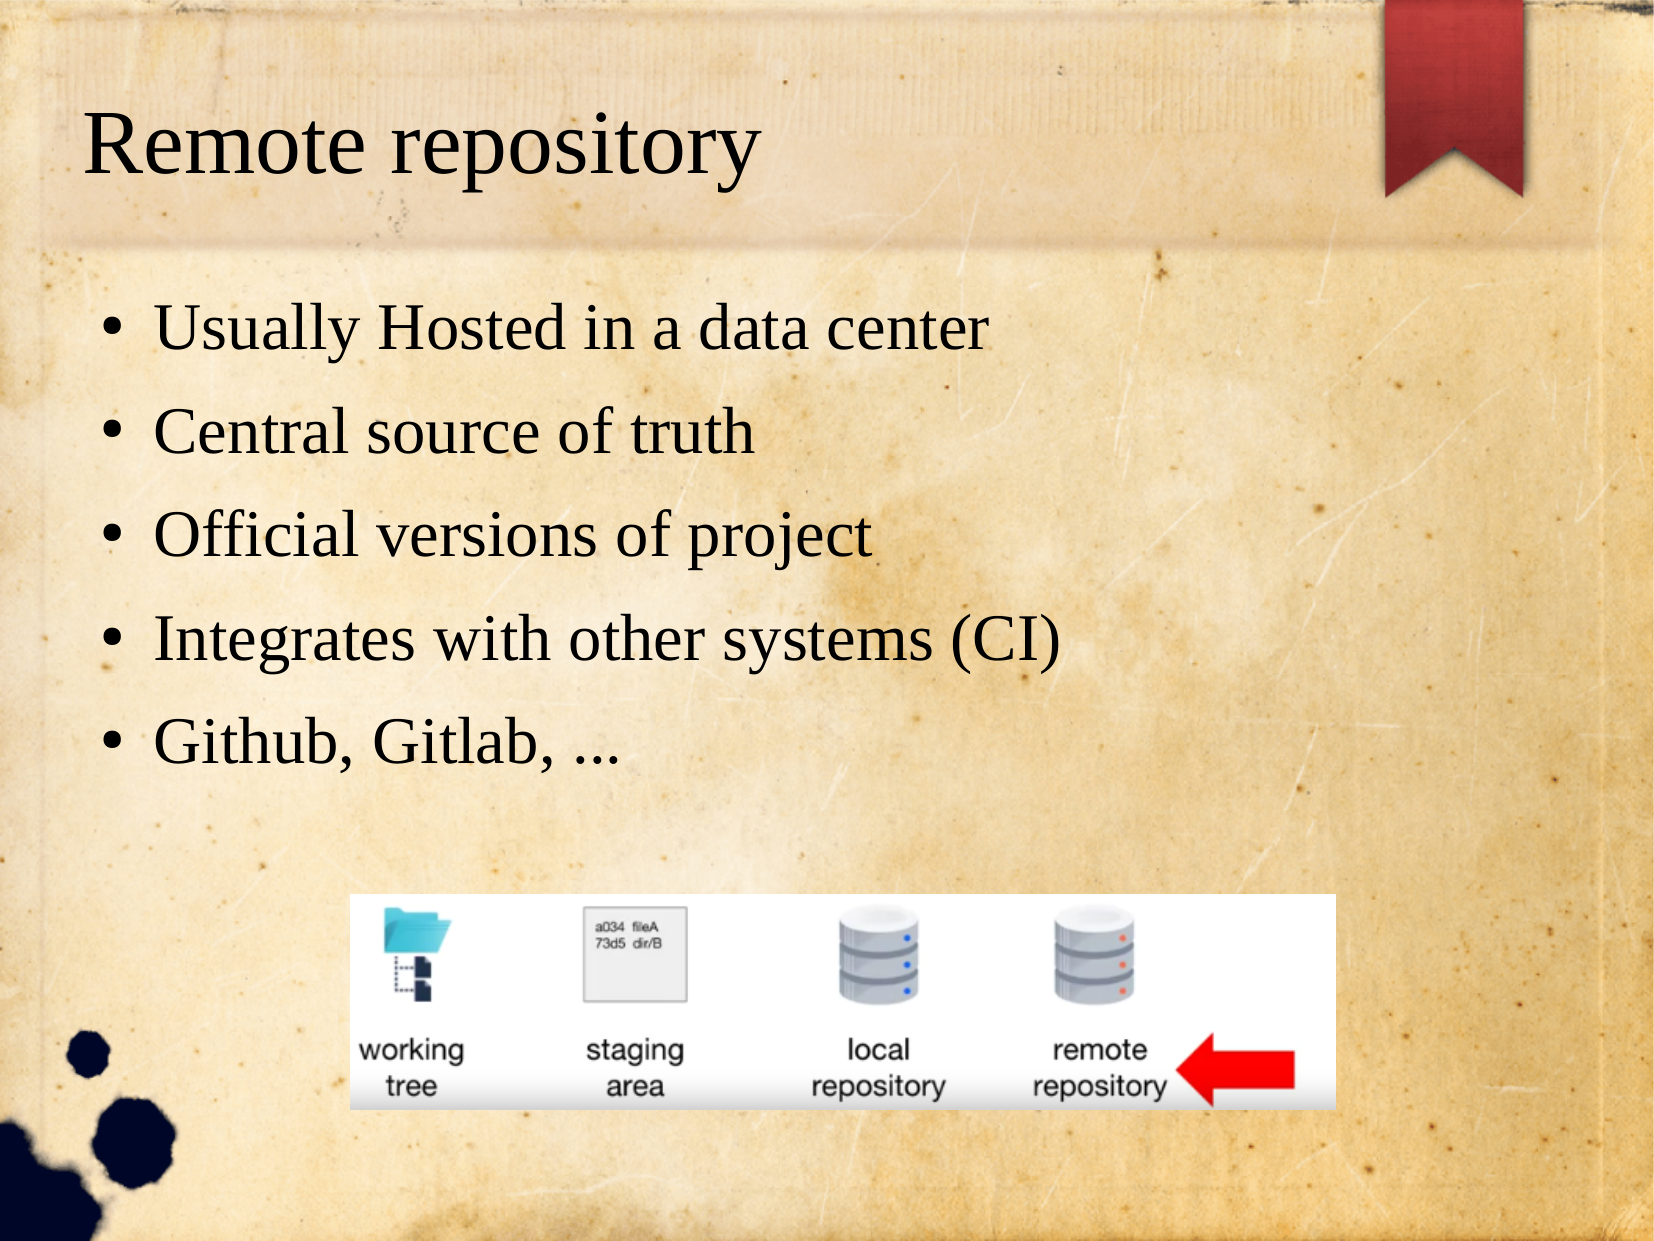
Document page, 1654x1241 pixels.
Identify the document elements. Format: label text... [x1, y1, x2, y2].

list Usually Hosted in a data center Central source of truth Official versions of project Integrates with other systems (CI) Github, Gitlab, ... [82, 290, 1538, 1010]
picture [0, 0, 1654, 1241]
title Remote repository [82, 49, 1347, 237]
